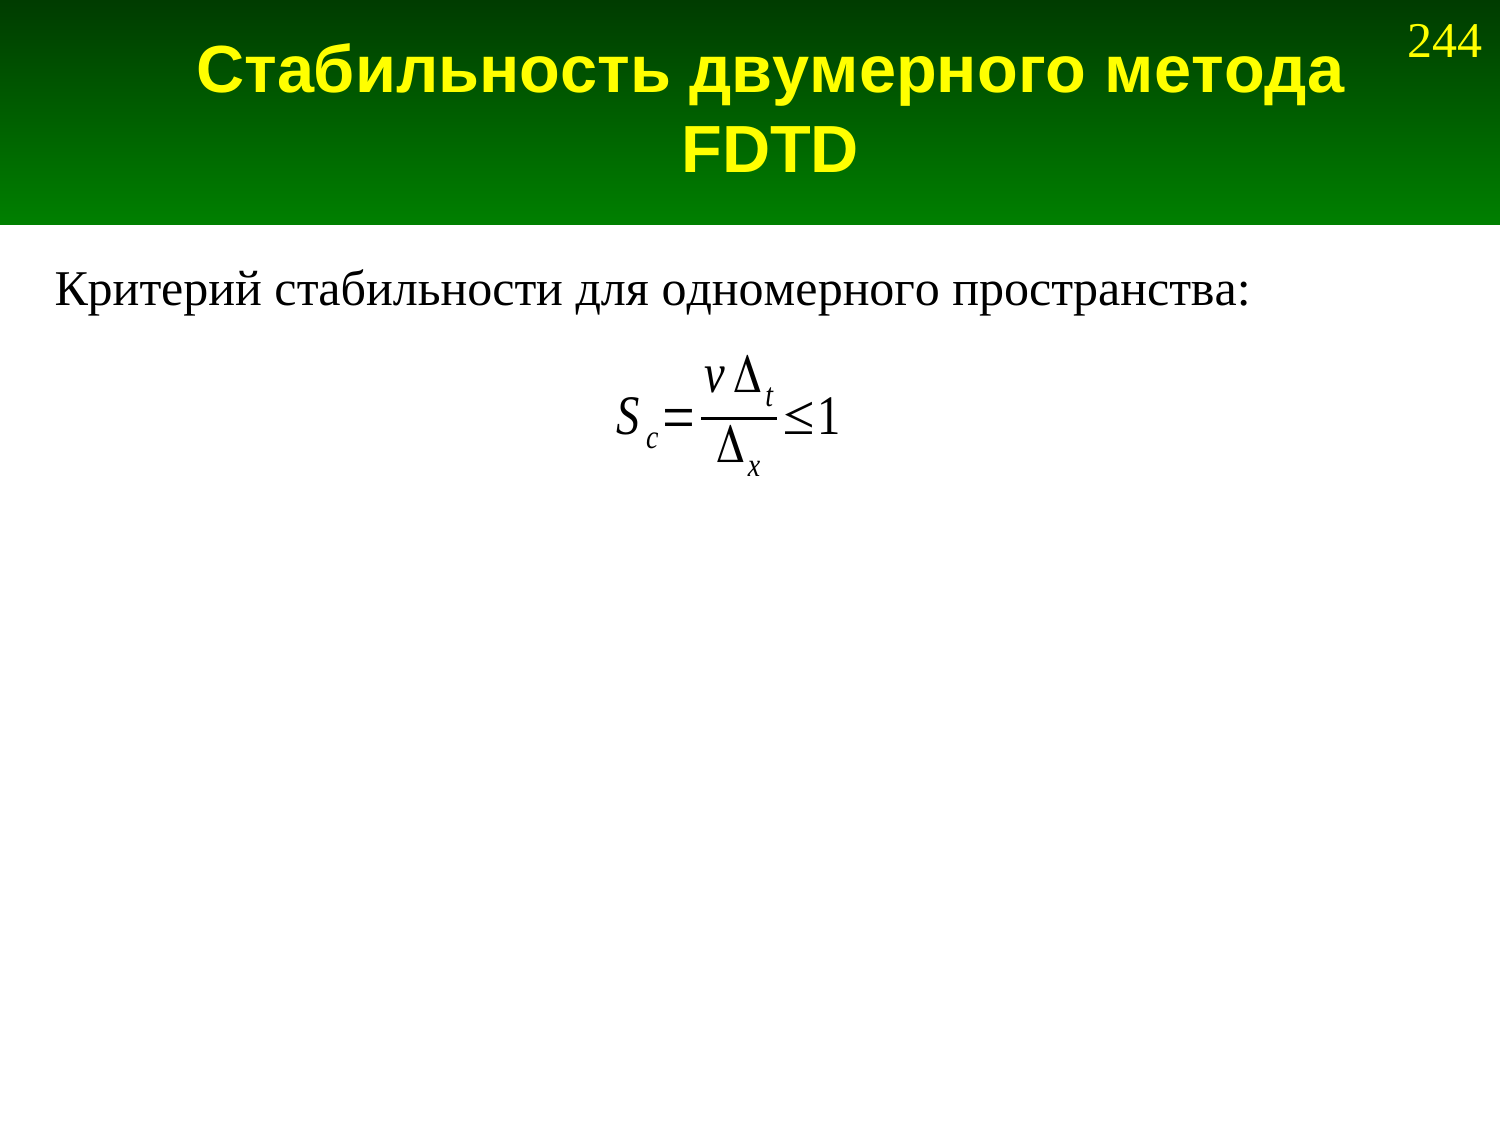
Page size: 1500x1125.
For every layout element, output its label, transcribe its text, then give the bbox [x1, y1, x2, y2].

title Стабильность двумерного метода FDTD [100, 7, 1441, 204]
text_box Критерий стабильности для одномерного пространства: [39, 248, 1267, 323]
chart [602, 343, 853, 485]
